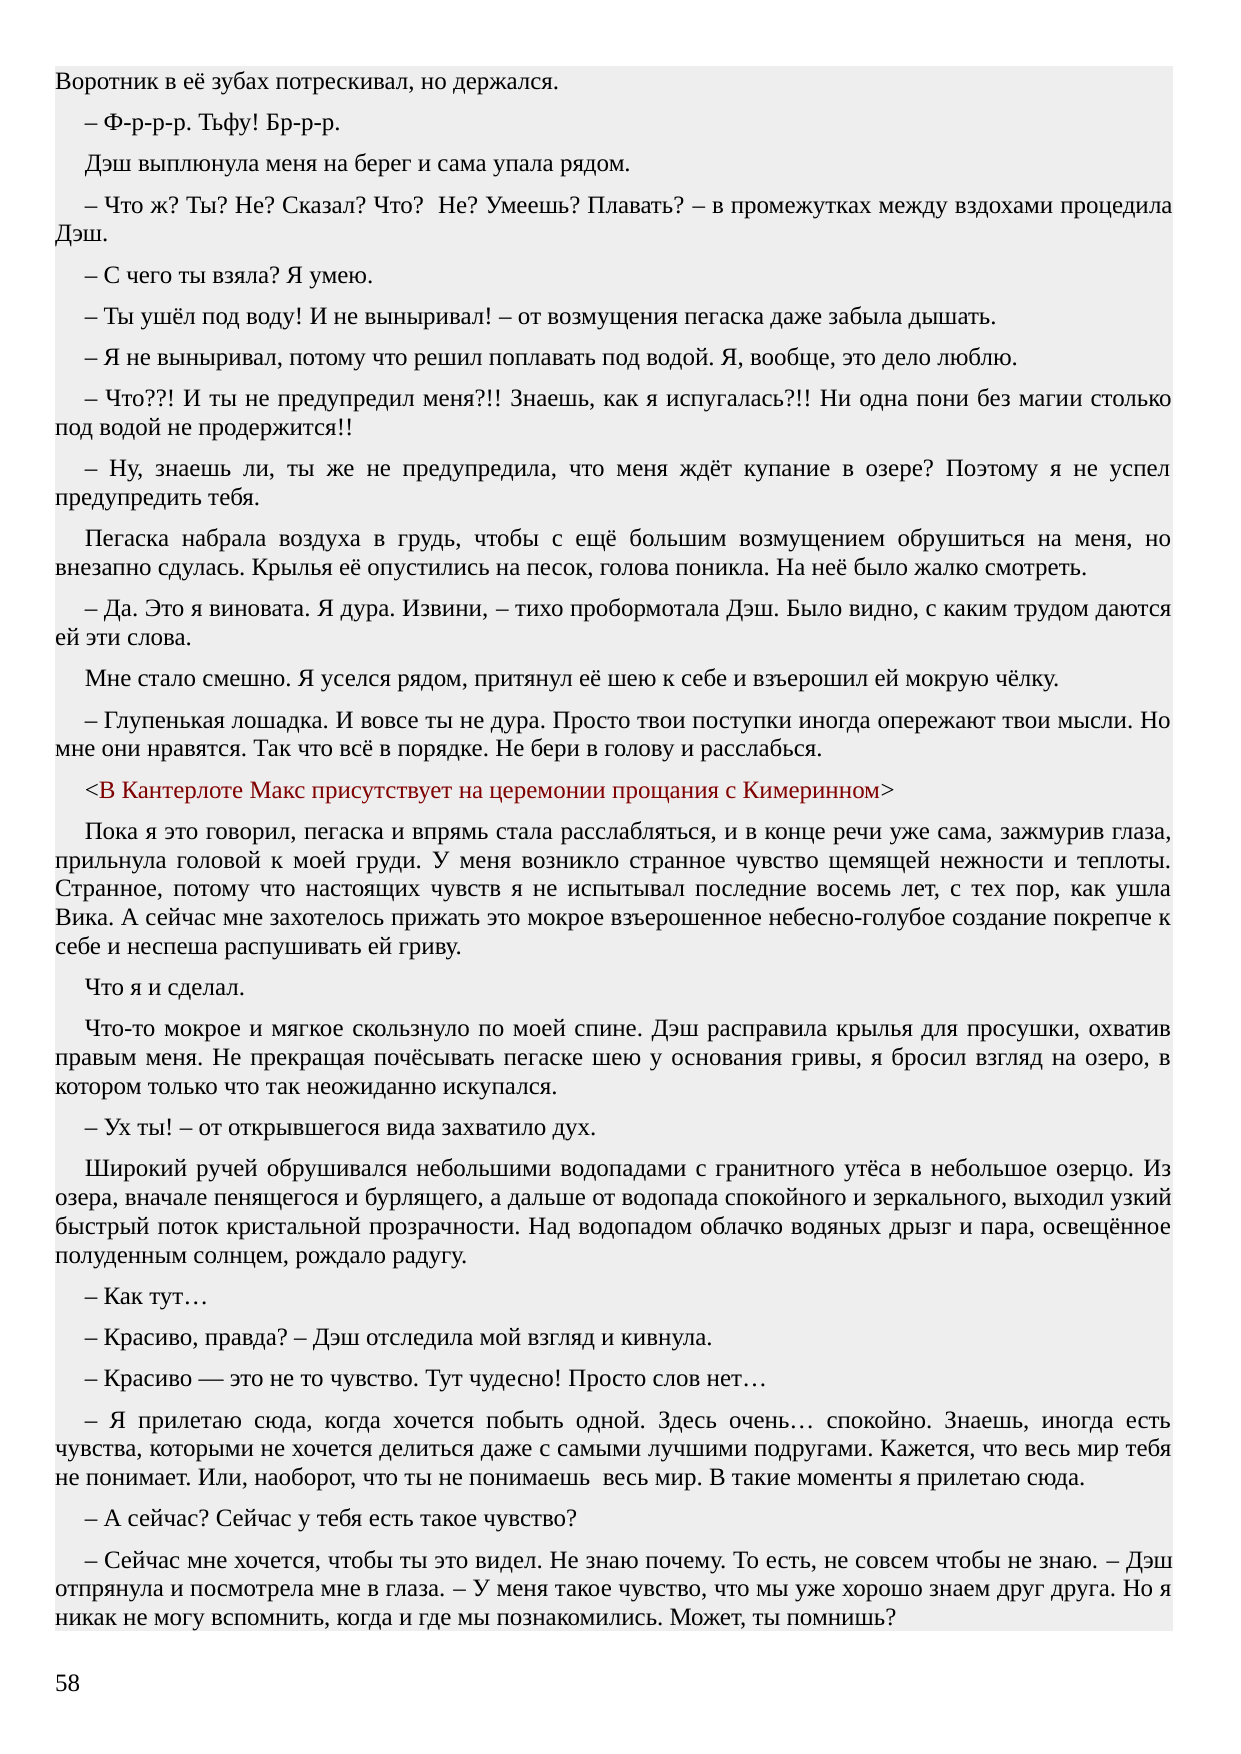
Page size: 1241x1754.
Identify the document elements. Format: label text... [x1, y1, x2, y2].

text – А сейчас? Сейчас у тебя есть такое чувство? [55, 1503, 1173, 1532]
text – Да. Это я виновата. Я дура. Извини, – тихо пробормотала Дэш. Было видно, с каким трудом даются ей эти слова. [55, 593, 1173, 651]
text – С чего ты взяла? Я умею. [55, 260, 1173, 288]
text Широкий ручей обрушивался небольшими водопадами с гранитного утёса в небольшое озерцо. Из озера, вначале пенящегося и бурлящего, а дальше от водопада спокойного и зеркального, выходил узкий быстрый поток кристальной прозрачности. Над водопадом облачко водяных дрызг и пара, освещённое полуденным солнцем, рождало радугу. [55, 1153, 1173, 1268]
text – Я не выныривал, потому что решил поплавать под водой. Я, вообще, это дело люблю. [55, 342, 1173, 371]
text – Ну, знаешь ли, ты же не предупредила, что меня ждёт купание в озере? Поэтому я не успел предупредить тебя. [55, 453, 1173, 511]
text – Красиво, правда? – Дэш отследила мой взгляд и кивнула. [55, 1322, 1173, 1351]
text – Ты ушёл под воду! И не выныривал! – от возмущения пегаска даже забыла дышать. [55, 301, 1173, 330]
text Что-то мокрое и мягкое скользнуло по моей спине. Дэш расправила крылья для просушки, охватив правым меня. Не прекращая почёсывать пегаске шею у основания гривы, я бросил взгляд на озеро, в котором только что так неожиданно искупался. [55, 1013, 1173, 1100]
text Дэш выплюнула меня на берег и сама упала рядом. [55, 148, 1173, 177]
text Воротник в её зубах потрескивал, но держался. [55, 66, 1173, 95]
text – Что ж? Ты? Не? Сказал? Что? Не? Умеешь? Плавать? – в промежутках между вздохами процедила Дэш. [55, 190, 1173, 247]
text – Красиво — это не то чувство. Тут чудесно! Просто слов нет… [55, 1363, 1173, 1392]
text – Как тут… [55, 1281, 1173, 1310]
text – Ф-р-р-р. Тьфу! Бр-р-р. [55, 107, 1173, 136]
text – Глупенькая лошадка. И вовсе ты не дура. Просто твои поступки иногда опережают твои мысли. Но мне они нравятся. Так что всё в порядке. Не бери в голову и расслабься. [55, 705, 1173, 762]
text Пегаска набрала воздуха в грудь, чтобы с ещё большим возмущением обрушиться на меня, но внезапно сдулась. Крылья её опустились на песок, голова поникла. На неё было жалко смотреть. [55, 523, 1173, 581]
text – Сейчас мне хочется, чтобы ты это видел. Не знаю почему. То есть, не совсем чтобы не знаю. – Дэш отпрянула и посмотрела мне в глаза. – У меня такое чувство, что мы уже хорошо знаем друг друга. Но я никак не могу вспомнить, когда и где мы познакомились. Может, ты помнишь? [55, 1545, 1173, 1631]
text – Что??! И ты не предупредил меня?!! Знаешь, как я испугалась?!! Ни одна пони без магии столько под водой не продержится!! [55, 383, 1173, 441]
text Мне стало смешно. Я уселся рядом, притянул её шею к себе и взъерошил ей мокрую чёлку. [55, 663, 1173, 692]
text – Ух ты! – от открывшегося вида захватило дух. [55, 1112, 1173, 1141]
text <В Кантерлоте Макс присутствует на церемонии прощания с Кимеринном> [55, 775, 1173, 803]
text – Я прилетаю сюда, когда хочется побыть одной. Здесь очень… спокойно. Знаешь, иногда есть чувства, которыми не хочется делиться даже с самыми лучшими подругами. Кажется, что весь мир тебя не понимает. Или, наоборот, что ты не понимаешь весь мир. В такие моменты я прилетаю сюда. [55, 1405, 1173, 1491]
text Пока я это говорил, пегаска и впрямь стала расслабляться, и в конце речи уже сама, зажмурив глаза, прильнула головой к моей груди. У меня возникло странное чувство щемящей нежности и теплоты. Странное, потому что настоящих чувств я не испытывал последние восемь лет, с тех пор, как ушла Вика. А сейчас мне захотелось прижать это мокрое взъерошенное небесно-голубое создание покрепче к себе и неспеша распушивать ей гриву. [55, 816, 1173, 960]
text Что я и сделал. [55, 972, 1173, 1001]
